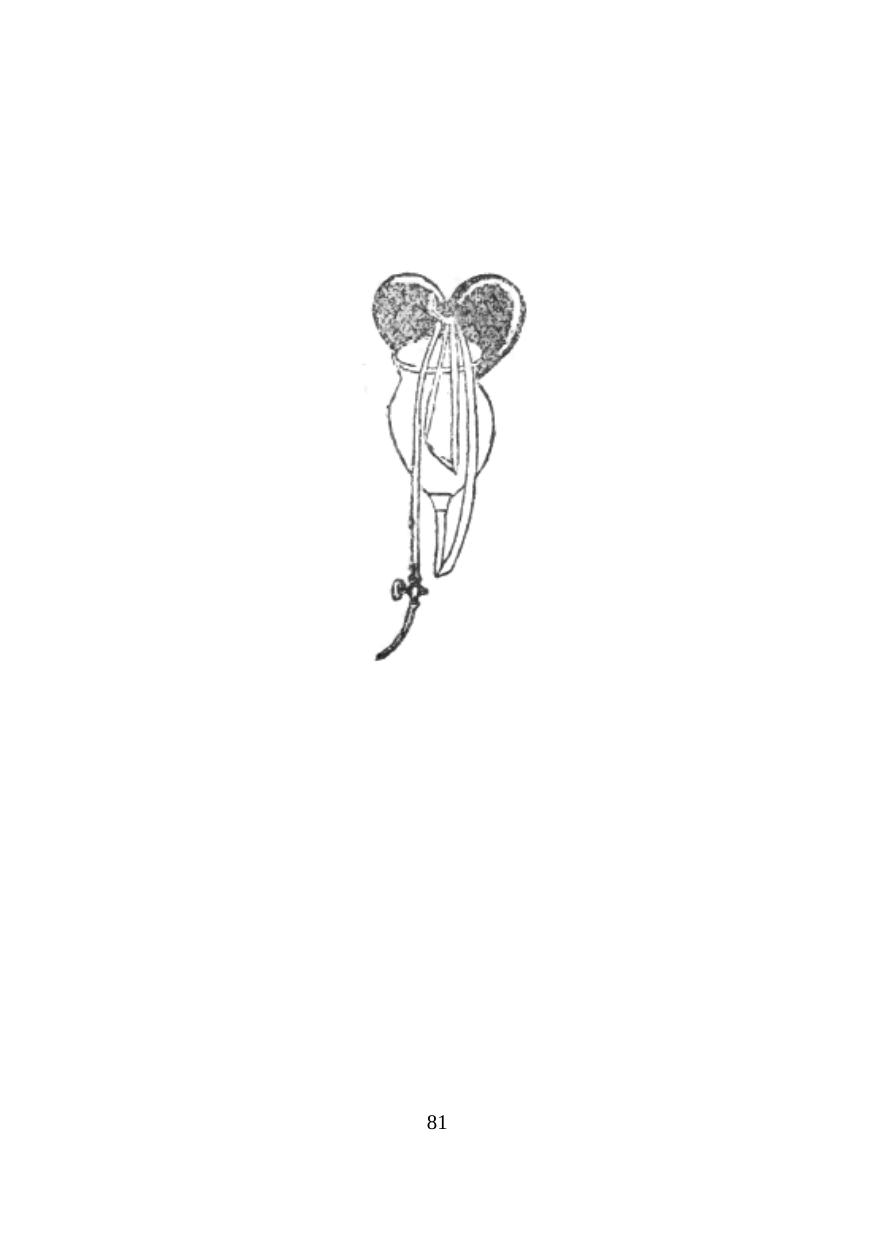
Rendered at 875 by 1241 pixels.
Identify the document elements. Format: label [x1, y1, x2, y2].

picture [360, 265, 533, 669]
